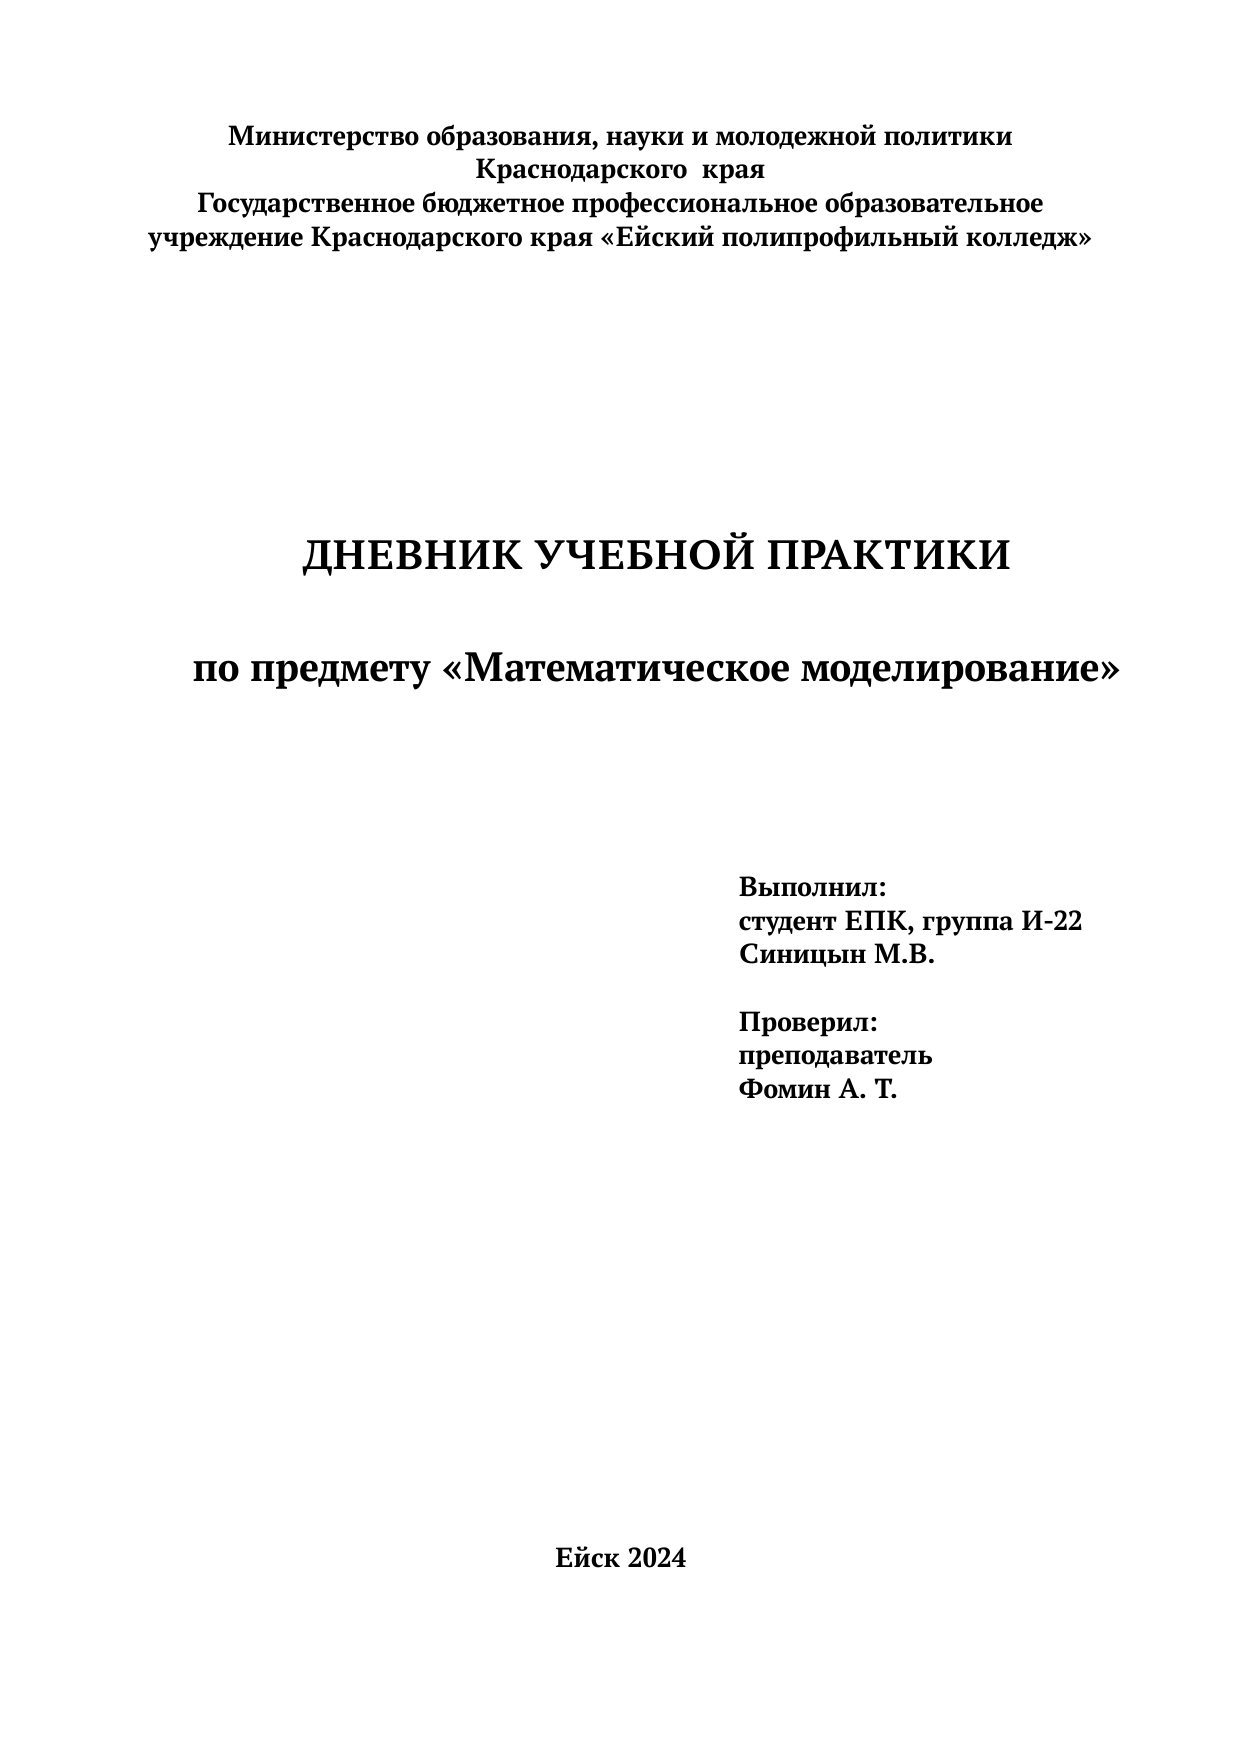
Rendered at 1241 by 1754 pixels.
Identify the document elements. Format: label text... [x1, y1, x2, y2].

text Выполнил: [738, 869, 1122, 903]
text Проверил: [738, 1004, 1122, 1037]
text Государственное бюджетное профессиональное образовательное учреждение Краснодарского края «Ейский полипрофильный колледж» [118, 185, 1122, 252]
text Министерство образования, науки и молодежной политики [118, 118, 1122, 152]
text Ейск 2024 [118, 1540, 1122, 1574]
text ДНЕВНИК УЧЕБНОЙ ПРАКТИКИ [192, 528, 1122, 578]
text Краснодарского края [118, 152, 1122, 185]
text преподаватель [738, 1037, 1122, 1071]
text Фомин А. Т. [738, 1071, 1122, 1104]
text по предмету «Математическое моделирование» [192, 640, 1122, 690]
text Синицын М.В. [738, 937, 1122, 970]
text студент ЕПК, группа И-22 [738, 903, 1122, 937]
